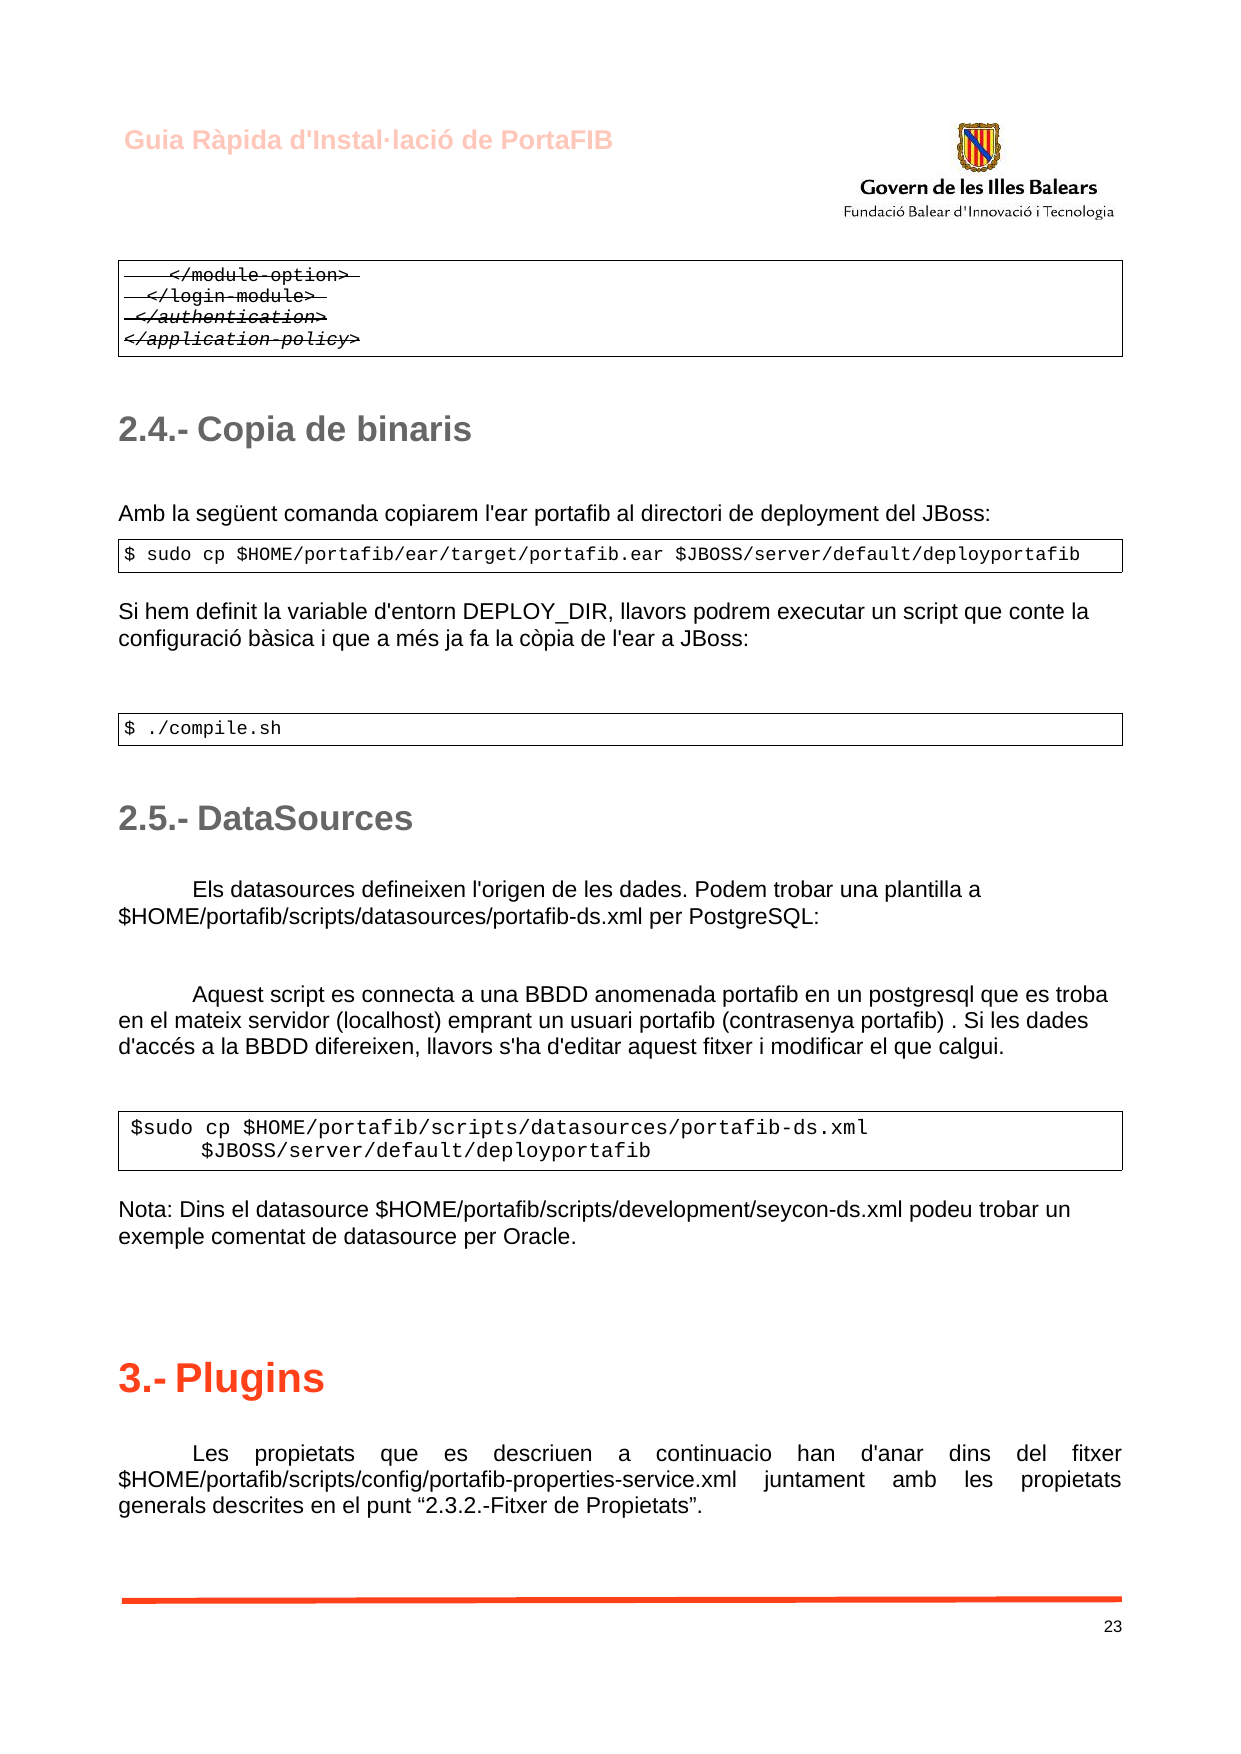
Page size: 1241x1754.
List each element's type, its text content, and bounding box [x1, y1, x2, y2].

table_header </module-option> </login-module> </authentication> </application-policy> [119, 261, 1122, 356]
subtitle DataSources [118, 797, 1122, 838]
text Si hem definit la variable d'entorn DEPLOY_DIR, llavors podrem executar un script que conte la configuració bàsica i que a més ja fa la còpia de l'ear a JBoss: [118, 598, 1122, 651]
text Amb la següent comanda copiarem l'ear portafib al directori de deployment del JBoss: [118, 500, 1122, 526]
subtitle Plugins [118, 1353, 1122, 1401]
text Les propietats que es descriuen a continuacio han d'anar dins del fitxer $HOME/portafib/scripts/config/portafib-properties-service.xml juntament amb les propietats generals descrites en el punt “2.3.2Fitxer de Propietats”. [118, 1440, 1122, 1519]
text Nota: Dins el datasource $HOME/portafib/scripts/development/seycon-ds.xml podeu trobar un exemple comentat de datasource per Oracle. [118, 1196, 1122, 1249]
subtitle Copia de binaris [118, 408, 1122, 449]
table_header $sudo cp $HOME/portafib/scripts/datasources/portafib-ds.xml $JBOSS/server/default/deployportafib [119, 1112, 1122, 1170]
table_header $ sudo cp $HOME/portafib/ear/target/portafib.ear $JBOSS/server/default/deployportafib [119, 540, 1122, 572]
picture [840, 123, 1117, 220]
table_header $ ./compile.sh [119, 714, 1122, 745]
text Els datasources defineixen l'origen de les dades. Podem trobar una plantilla a $HOME/portafib/scripts/datasources/portafib-ds.xml per PostgreSQL: [118, 876, 1122, 929]
text Aquest script es connecta a una BBDD anomenada portafib en un postgresql que es troba en el mateix servidor (localhost) emprant un usuari portafib (contrasenya portafib) . Si les dades d'accés a la BBDD difereixen, llavors s'ha d'editar aquest fitxer i modificar el que calgui. [118, 981, 1122, 1059]
